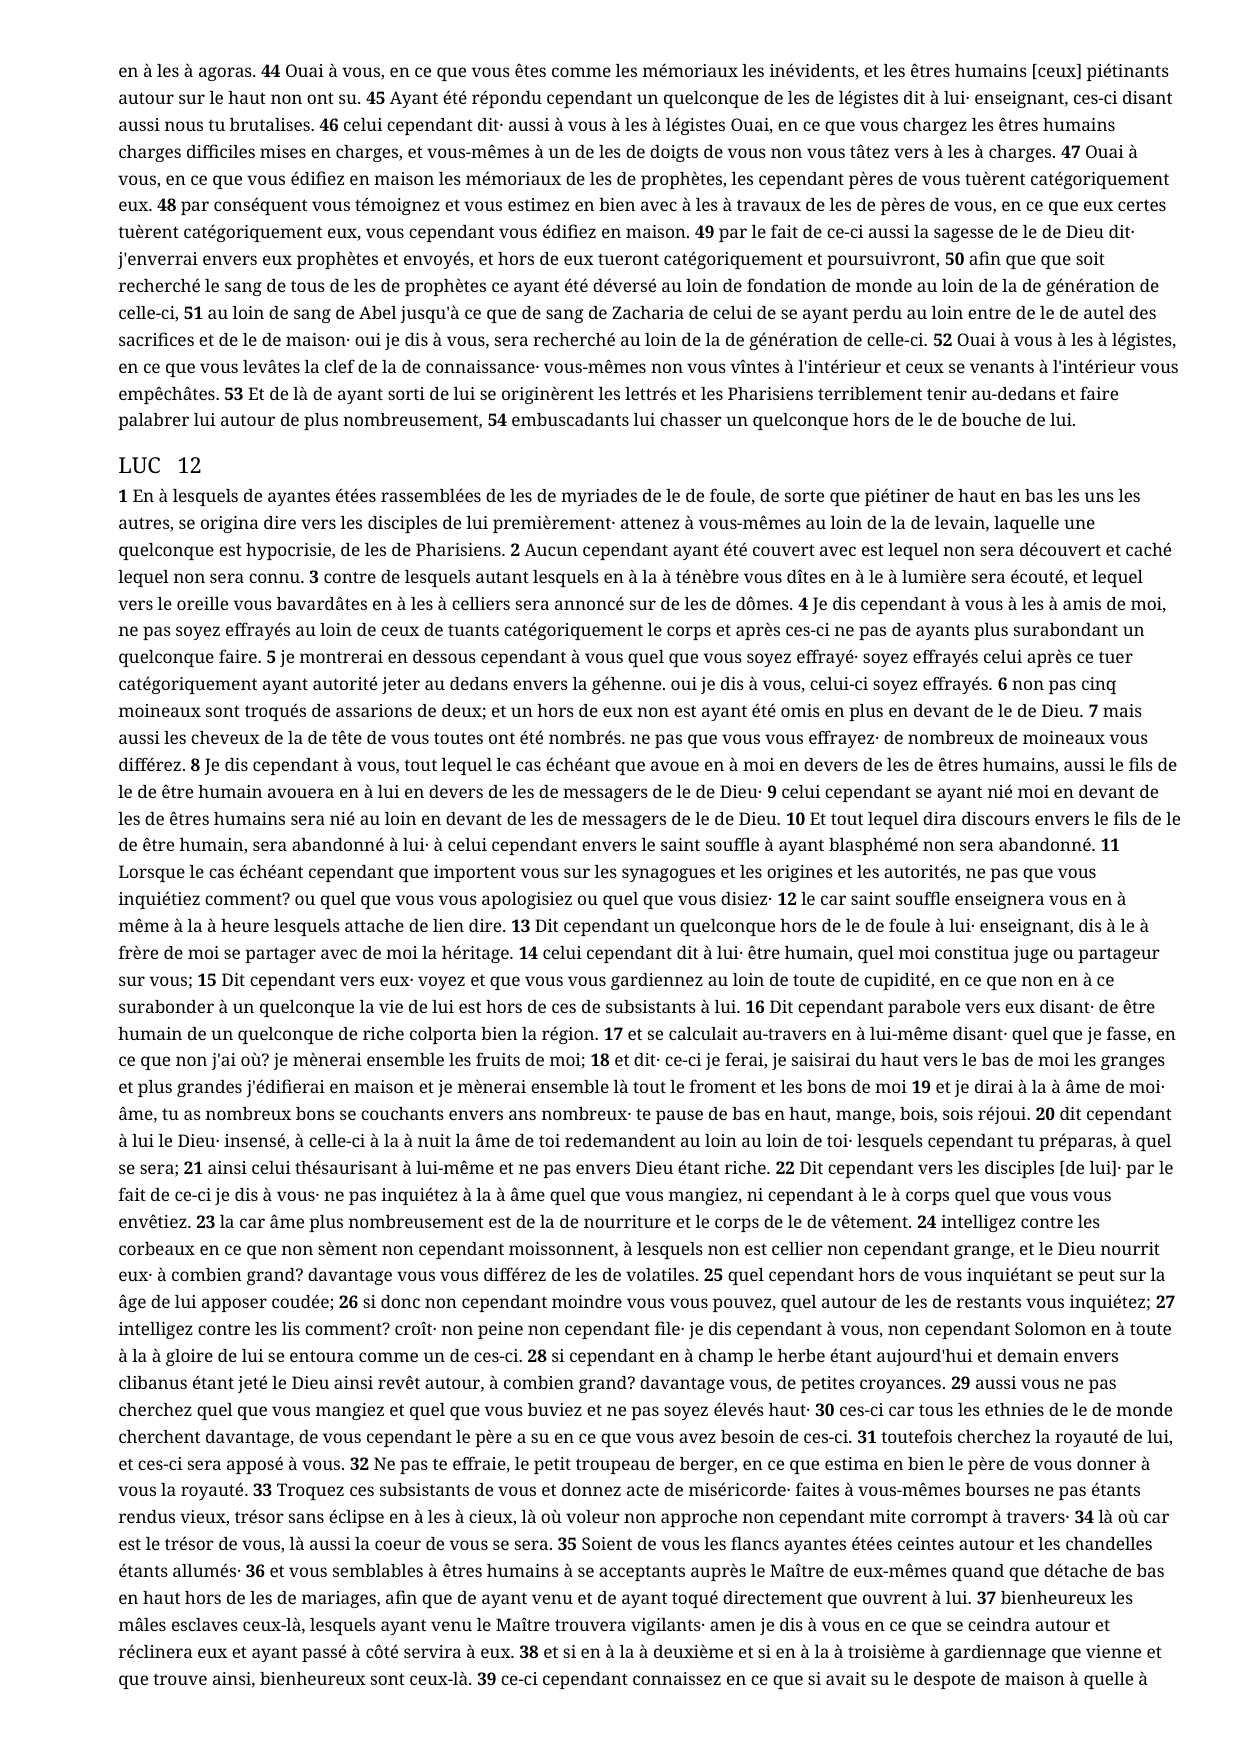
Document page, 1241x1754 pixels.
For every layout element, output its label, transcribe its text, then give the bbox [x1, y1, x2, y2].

text LUC 12 [118, 450, 1181, 480]
text en à les à agoras. 44 Ouai à vous, en ce que vous êtes comme les mémoriaux les inévidents, et les êtres humains [ceux] piétinants autour sur le haut non ont su. 45 Ayant été répondu cependant un quelconque de les de légistes dit à lui· enseignant, ces-ci disant aussi nous tu brutalises. 46 celui cependant dit· aussi à vous à les à légistes Ouai, en ce que vous chargez les êtres humains charges difficiles mises en charges, et vous-mêmes à un de les de doigts de vous non vous tâtez vers à les à charges. 47 Ouai à vous, en ce que vous édifiez en maison les mémoriaux de les de prophètes, les cependant pères de vous tuèrent catégoriquement eux. 48 par conséquent vous témoignez et vous estimez en bien avec à les à travaux de les de pères de vous, en ce que eux certes tuèrent catégoriquement eux, vous cependant vous édifiez en maison. 49 par le fait de ce-ci aussi la sagesse de le de Dieu dit· j'enverrai envers eux prophètes et envoyés, et hors de eux tueront catégoriquement et poursuivront, 50 afin que que soit recherché le sang de tous de les de prophètes ce ayant été déversé au loin de fondation de monde au loin de la de génération de celle-ci, 51 au loin de sang de Abel jusqu'à ce que de sang de Zacharia de celui de se ayant perdu au loin entre de le de autel des sacrifices et de le de maison· oui je dis à vous, sera recherché au loin de la de génération de celle-ci. 52 Ouai à vous à les à légistes, en ce que vous levâtes la clef de la de connaissance· vous-mêmes non vous vîntes à l'intérieur et ceux se venants à l'intérieur vous empêchâtes. 53 Et de là de ayant sorti de lui se originèrent les lettrés et les Pharisiens terriblement tenir au-dedans et faire palabrer lui autour de plus nombreusement, 54 embuscadants lui chasser un quelconque hors de le de bouche de lui. [118, 59, 1181, 432]
text 1 En à lesquels de ayantes étées rassemblées de les de myriades de le de foule, de sorte que piétiner de haut en bas les uns les autres, se origina dire vers les disciples de lui premièrement· attenez à vous-mêmes au loin de la de levain, laquelle une quelconque est hypocrisie, de les de Pharisiens. 2 Aucun cependant ayant été couvert avec est lequel non sera découvert et caché lequel non sera connu. 3 contre de lesquels autant lesquels en à la à ténèbre vous dîtes en à le à lumière sera écouté, et lequel vers le oreille vous bavardâtes en à les à celliers sera annoncé sur de les de dômes. 4 Je dis cependant à vous à les à amis de moi, ne pas soyez effrayés au loin de ceux de tuants catégoriquement le corps et après ces-ci ne pas de ayants plus surabondant un quelconque faire. 5 je montrerai en dessous cependant à vous quel que vous soyez effrayé· soyez effrayés celui après ce tuer catégoriquement ayant autorité jeter au dedans envers la géhenne. oui je dis à vous, celui-ci soyez effrayés. 6 non pas cinq moineaux sont troqués de assarions de deux; et un hors de eux non est ayant été omis en plus en devant de le de Dieu. 7 mais aussi les cheveux de la de tête de vous toutes ont été nombrés. ne pas que vous vous effrayez· de nombreux de moineaux vous différez. 8 Je dis cependant à vous, tout lequel le cas échéant que avoue en à moi en devers de les de êtres humains, aussi le fils de le de être humain avouera en à lui en devers de les de messagers de le de Dieu· 9 celui cependant se ayant nié moi en devant de les de êtres humains sera nié au loin en devant de les de messagers de le de Dieu. 10 Et tout lequel dira discours envers le fils de le de être humain, sera abandonné à lui· à celui cependant envers le saint souffle à ayant blasphémé non sera abandonné. 11 Lorsque le cas échéant cependant que importent vous sur les synagogues et les origines et les autorités, ne pas que vous inquiétiez comment? ou quel que vous vous apologisiez ou quel que vous disiez· 12 le car saint souffle enseignera vous en à même à la à heure lesquels attache de lien dire. 13 Dit cependant un quelconque hors de le de foule à lui· enseignant, dis à le à frère de moi se partager avec de moi la héritage. 14 celui cependant dit à lui· être humain, quel moi constitua juge ou partageur sur vous; 15 Dit cependant vers eux· voyez et que vous vous gardiennez au loin de toute de cupidité, en ce que non en à ce surabonder à un quelconque la vie de lui est hors de ces de subsistants à lui. 16 Dit cependant parabole vers eux disant· de être humain de un quelconque de riche colporta bien la région. 17 et se calculait au-travers en à lui-même disant· quel que je fasse, en ce que non j'ai où? je mènerai ensemble les fruits de moi; 18 et dit· ce-ci je ferai, je saisirai du haut vers le bas de moi les granges et plus grandes j'édifierai en maison et je mènerai ensemble là tout le froment et les bons de moi 19 et je dirai à la à âme de moi· âme, tu as nombreux bons se couchants envers ans nombreux· te pause de bas en haut, mange, bois, sois réjoui. 20 dit cependant à lui le Dieu· insensé, à celle-ci à la à nuit la âme de toi redemandent au loin au loin de toi· lesquels cependant tu préparas, à quel se sera; 21 ainsi celui thésaurisant à lui-même et ne pas envers Dieu étant riche. 22 Dit cependant vers les disciples [de lui]· par le fait de ce-ci je dis à vous· ne pas inquiétez à la à âme quel que vous mangiez, ni cependant à le à corps quel que vous vous envêtiez. 23 la car âme plus nombreusement est de la de nourriture et le corps de le de vêtement. 24 intelligez contre les corbeaux en ce que non sèment non cependant moissonnent, à lesquels non est cellier non cependant grange, et le Dieu nourrit eux· à combien grand? davantage vous vous différez de les de volatiles. 25 quel cependant hors de vous inquiétant se peut sur la âge de lui apposer coudée; 26 si donc non cependant moindre vous vous pouvez, quel autour de les de restants vous inquiétez; 27 intelligez contre les lis comment? croît· non peine non cependant file· je dis cependant à vous, non cependant Solomon en à toute à la à gloire de lui se entoura comme un de ces-ci. 28 si cependant en à champ le herbe étant aujourd'hui et demain envers clibanus étant jeté le Dieu ainsi revêt autour, à combien grand? davantage vous, de petites croyances. 29 aussi vous ne pas cherchez quel que vous mangiez et quel que vous buviez et ne pas soyez élevés haut· 30 ces-ci car tous les ethnies de le de monde cherchent davantage, de vous cependant le père a su en ce que vous avez besoin de ces-ci. 31 toutefois cherchez la royauté de lui, et ces-ci sera apposé à vous. 32 Ne pas te effraie, le petit troupeau de berger, en ce que estima en bien le père de vous donner à vous la royauté. 33 Troquez ces subsistants de vous et donnez acte de miséricorde· faites à vous-mêmes bourses ne pas étants rendus vieux, trésor sans éclipse en à les à cieux, là où voleur non approche non cependant mite corrompt à travers· 34 là où car est le trésor de vous, là aussi la coeur de vous se sera. 35 Soient de vous les flancs ayantes étées ceintes autour et les chandelles étants allumés· 36 et vous semblables à êtres humains à se acceptants auprès le Maître de eux-mêmes quand que détache de bas en haut hors de les de mariages, afin que de ayant venu et de ayant toqué directement que ouvrent à lui. 37 bienheureux les mâles esclaves ceux-là, lesquels ayant venu le Maître trouvera vigilants· amen je dis à vous en ce que se ceindra autour et réclinera eux et ayant passé à côté servira à eux. 38 et si en à la à deuxième et si en à la à troisième à gardiennage que vienne et que trouve ainsi, bienheureux sont ceux-là. 39 ce-ci cependant connaissez en ce que si avait su le despote de maison à quelle à [118, 484, 1181, 1690]
